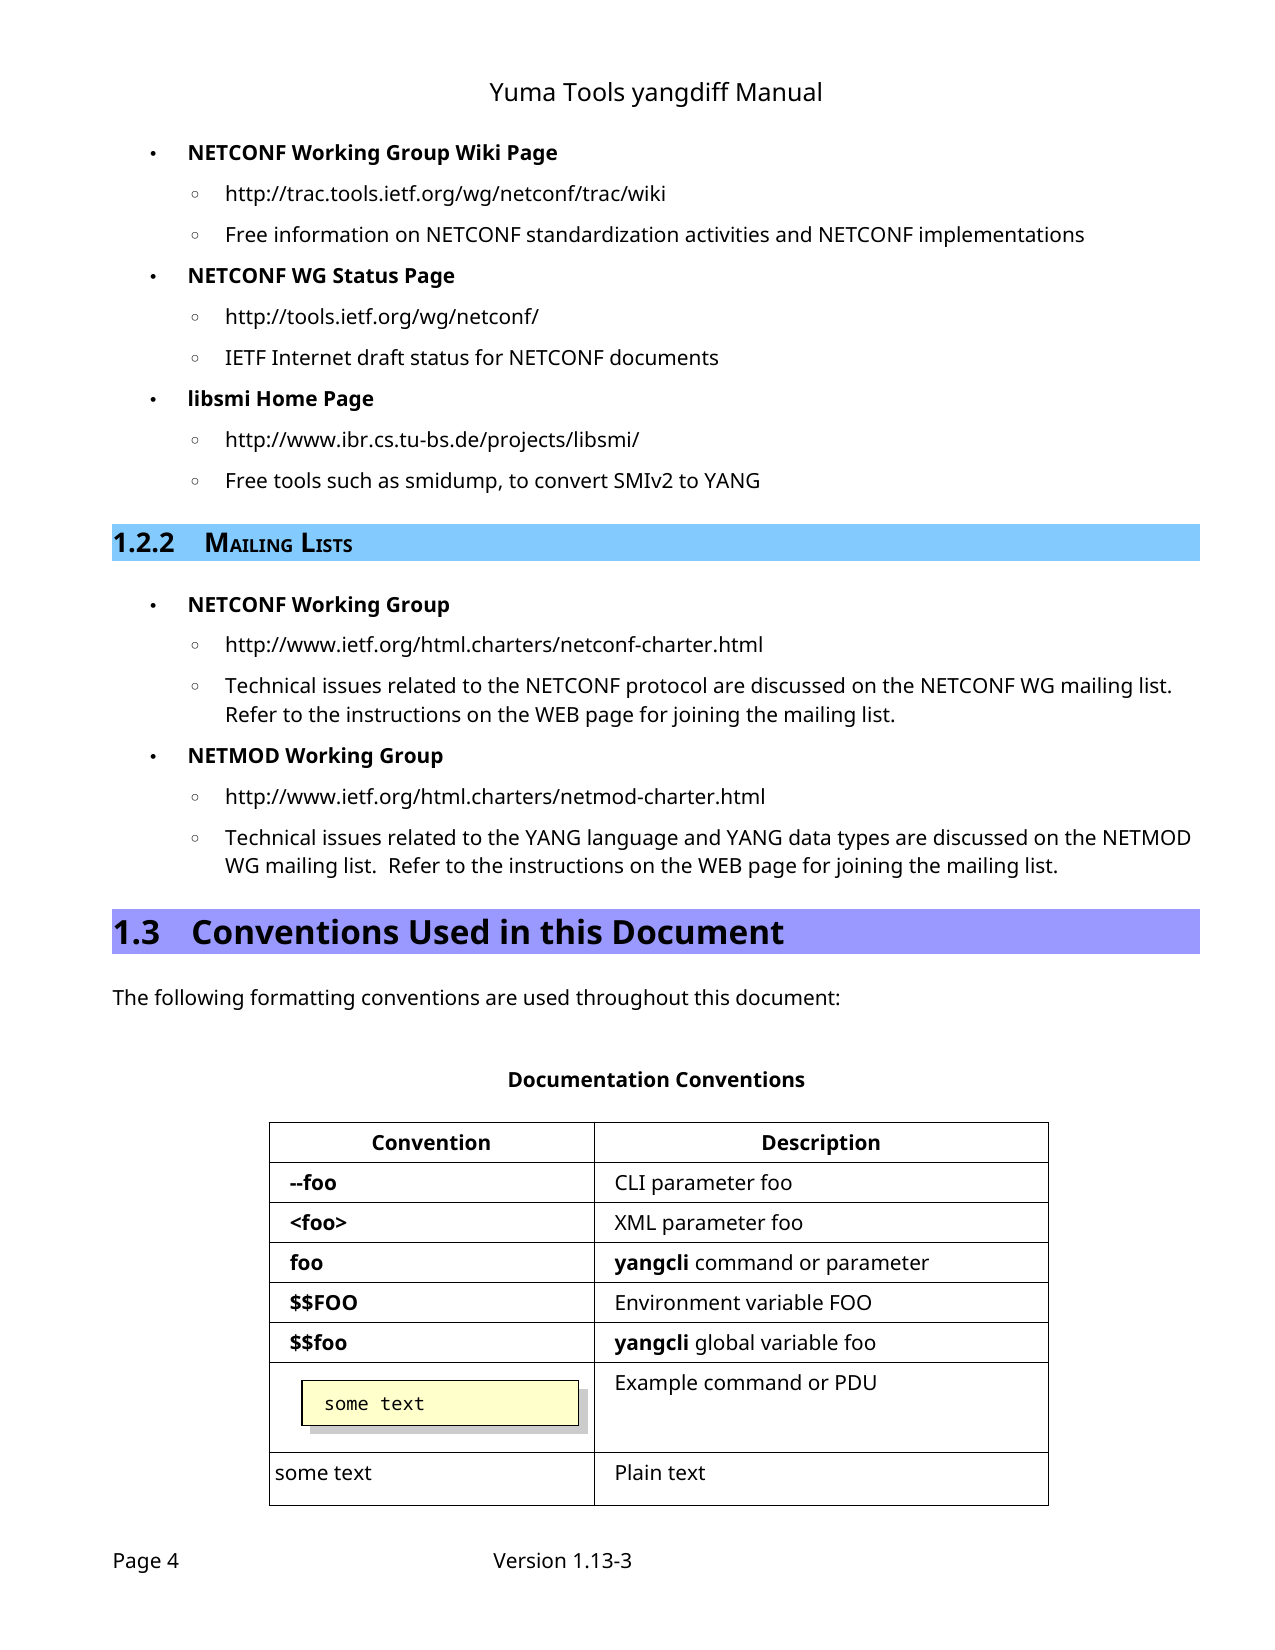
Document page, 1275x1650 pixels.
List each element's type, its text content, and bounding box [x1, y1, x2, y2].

subtitle Documentation Conventions [127, 1065, 1185, 1094]
subtitle Conventions Used in this Document [112, 909, 1200, 954]
list NETCONF Working Group [150, 590, 1200, 618]
table_cell foo [270, 1243, 594, 1282]
table_cell yangcli command or parameter [595, 1243, 1048, 1282]
list NETCONF WG Status Page [150, 261, 1200, 290]
list http://www.ietf.org/html.charters/netconf-charter.html [187, 631, 1200, 659]
table_cell --foo [270, 1163, 594, 1202]
table_cell some text [270, 1453, 594, 1505]
table_cell yangcli global variable foo [595, 1323, 1048, 1362]
list NETCONF Working Group Wiki Page [150, 138, 1200, 167]
subtitle Mailing Lists [112, 524, 1200, 561]
list Free tools such as smidump, to convert SMIv2 to YANG [187, 466, 1200, 494]
list Technical issues related to the NETCONF protocol are discussed on the NETCONF WG mailing list. Refer to the instructions on the WEB page for joining the mailing list. [187, 672, 1200, 728]
table_cell Environment variable FOO [595, 1283, 1048, 1322]
list Free information on NETCONF standardization activities and NETCONF implementations [187, 220, 1200, 249]
table_header Description [595, 1123, 1048, 1162]
table_cell $$FOO [270, 1283, 594, 1322]
text The following formatting conventions are used throughout this document: [112, 983, 1200, 1012]
list http://tools.ietf.org/wg/netconf/ [187, 302, 1200, 331]
list http://www.ietf.org/html.charters/netmod-charter.html [187, 782, 1200, 810]
list Technical issues related to the YANG language and YANG data types are discussed on the NETMOD WG mailing list. Refer to the instructions on the WEB page for joining the mailing list. [187, 823, 1200, 880]
table_cell Plain text [595, 1453, 1048, 1505]
list http://trac.tools.ietf.org/wg/netconf/trac/wiki [187, 179, 1200, 208]
table_cell <foo> [270, 1203, 594, 1242]
list http://www.ibr.cs.tu-bs.de/projects/libsmi/ [187, 425, 1200, 453]
table_cell Example command or PDU [595, 1363, 1048, 1452]
table_header Convention [270, 1123, 594, 1162]
list libsmi Home Page [150, 384, 1200, 413]
list IETF Internet draft status for NETCONF documents [187, 343, 1200, 372]
table_cell XML parameter foo [595, 1203, 1048, 1242]
list NETMOD Working Group [150, 741, 1200, 769]
table_cell some text [270, 1363, 594, 1452]
table_cell $$foo [270, 1323, 594, 1362]
table_cell CLI parameter foo [595, 1163, 1048, 1202]
